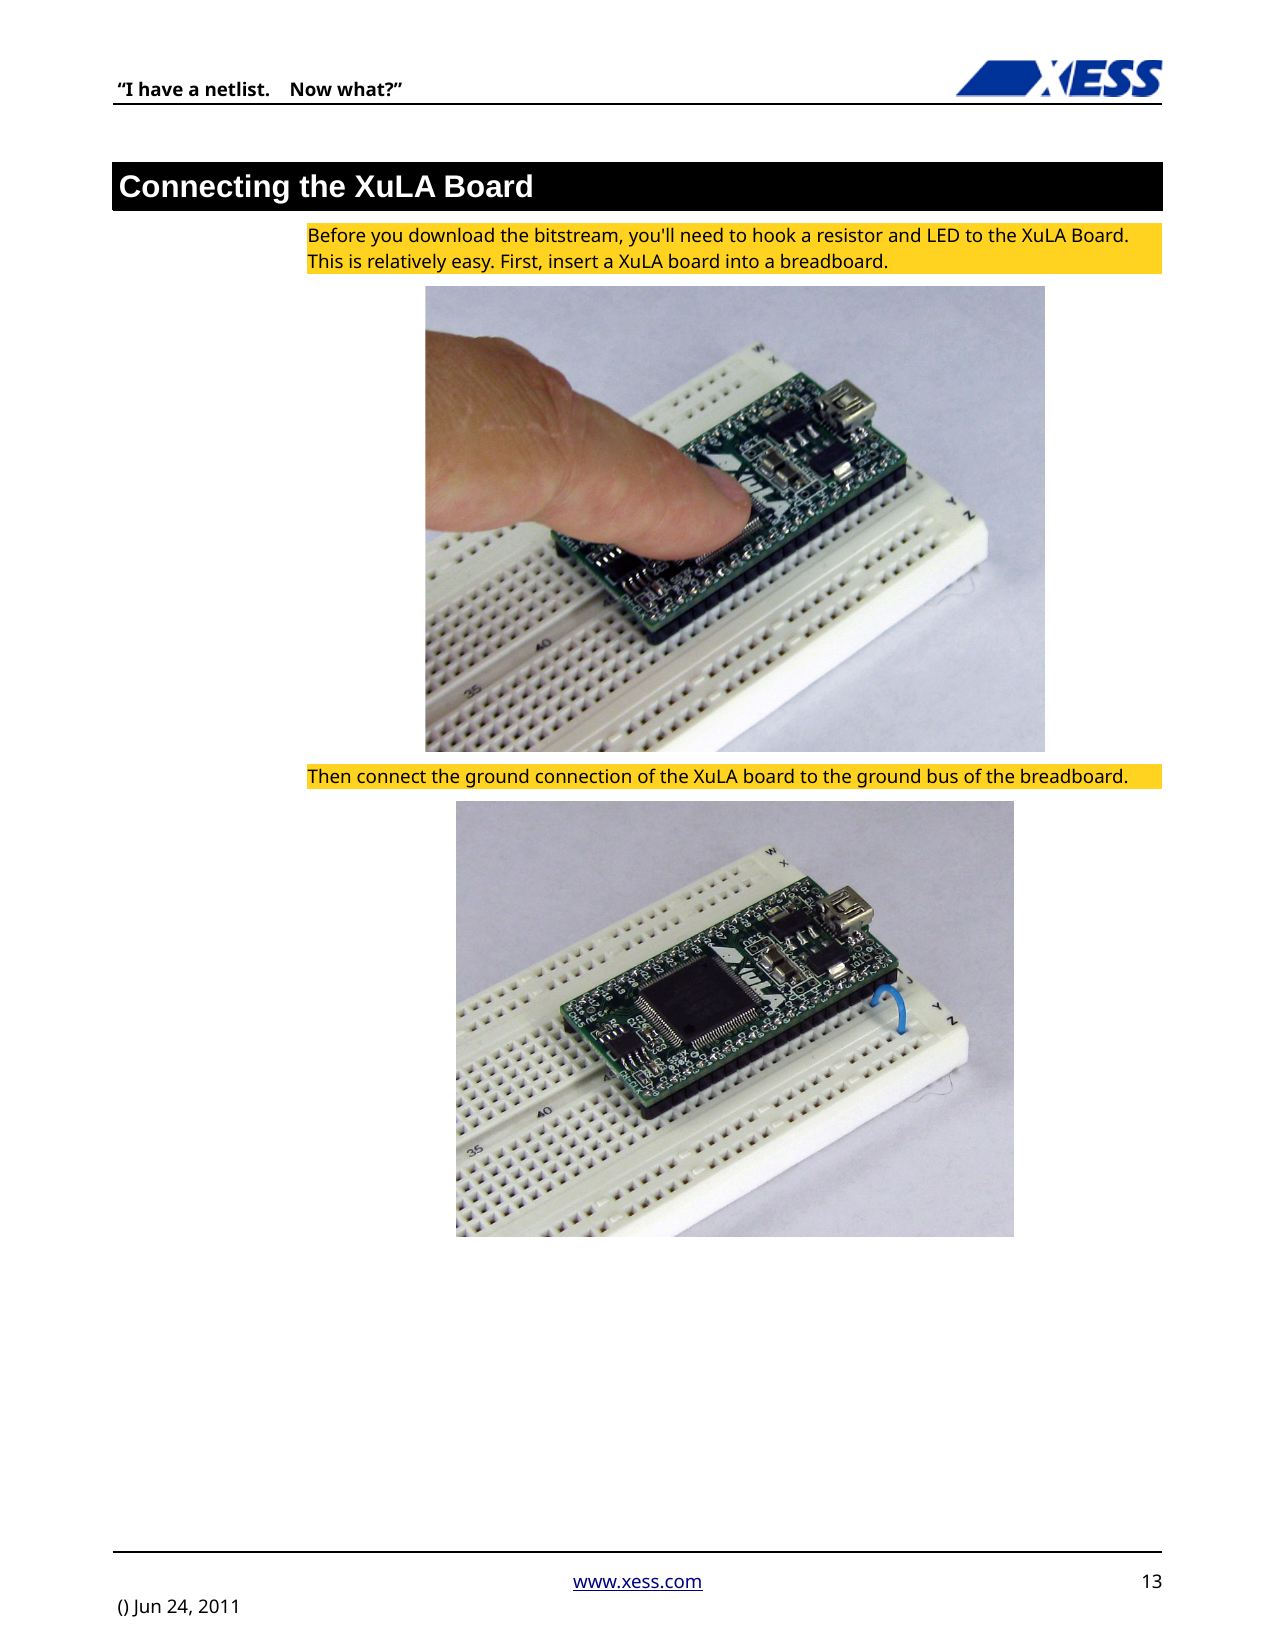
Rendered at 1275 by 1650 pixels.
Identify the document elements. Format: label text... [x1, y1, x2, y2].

picture [955, 60, 1163, 97]
subtitle Connecting the XuLA Board [114, 163, 1162, 210]
text Before you download the bitstream, you'll need to hook a resistor and LED to the XuLA Board. This is relatively easy. First, insert a XuLA board into a breadboard. [307, 223, 1162, 274]
text Then connect the ground connection of the XuLA board to the ground bus of the breadboard. [307, 764, 1162, 789]
picture [425, 286, 1045, 752]
picture [456, 801, 1014, 1237]
